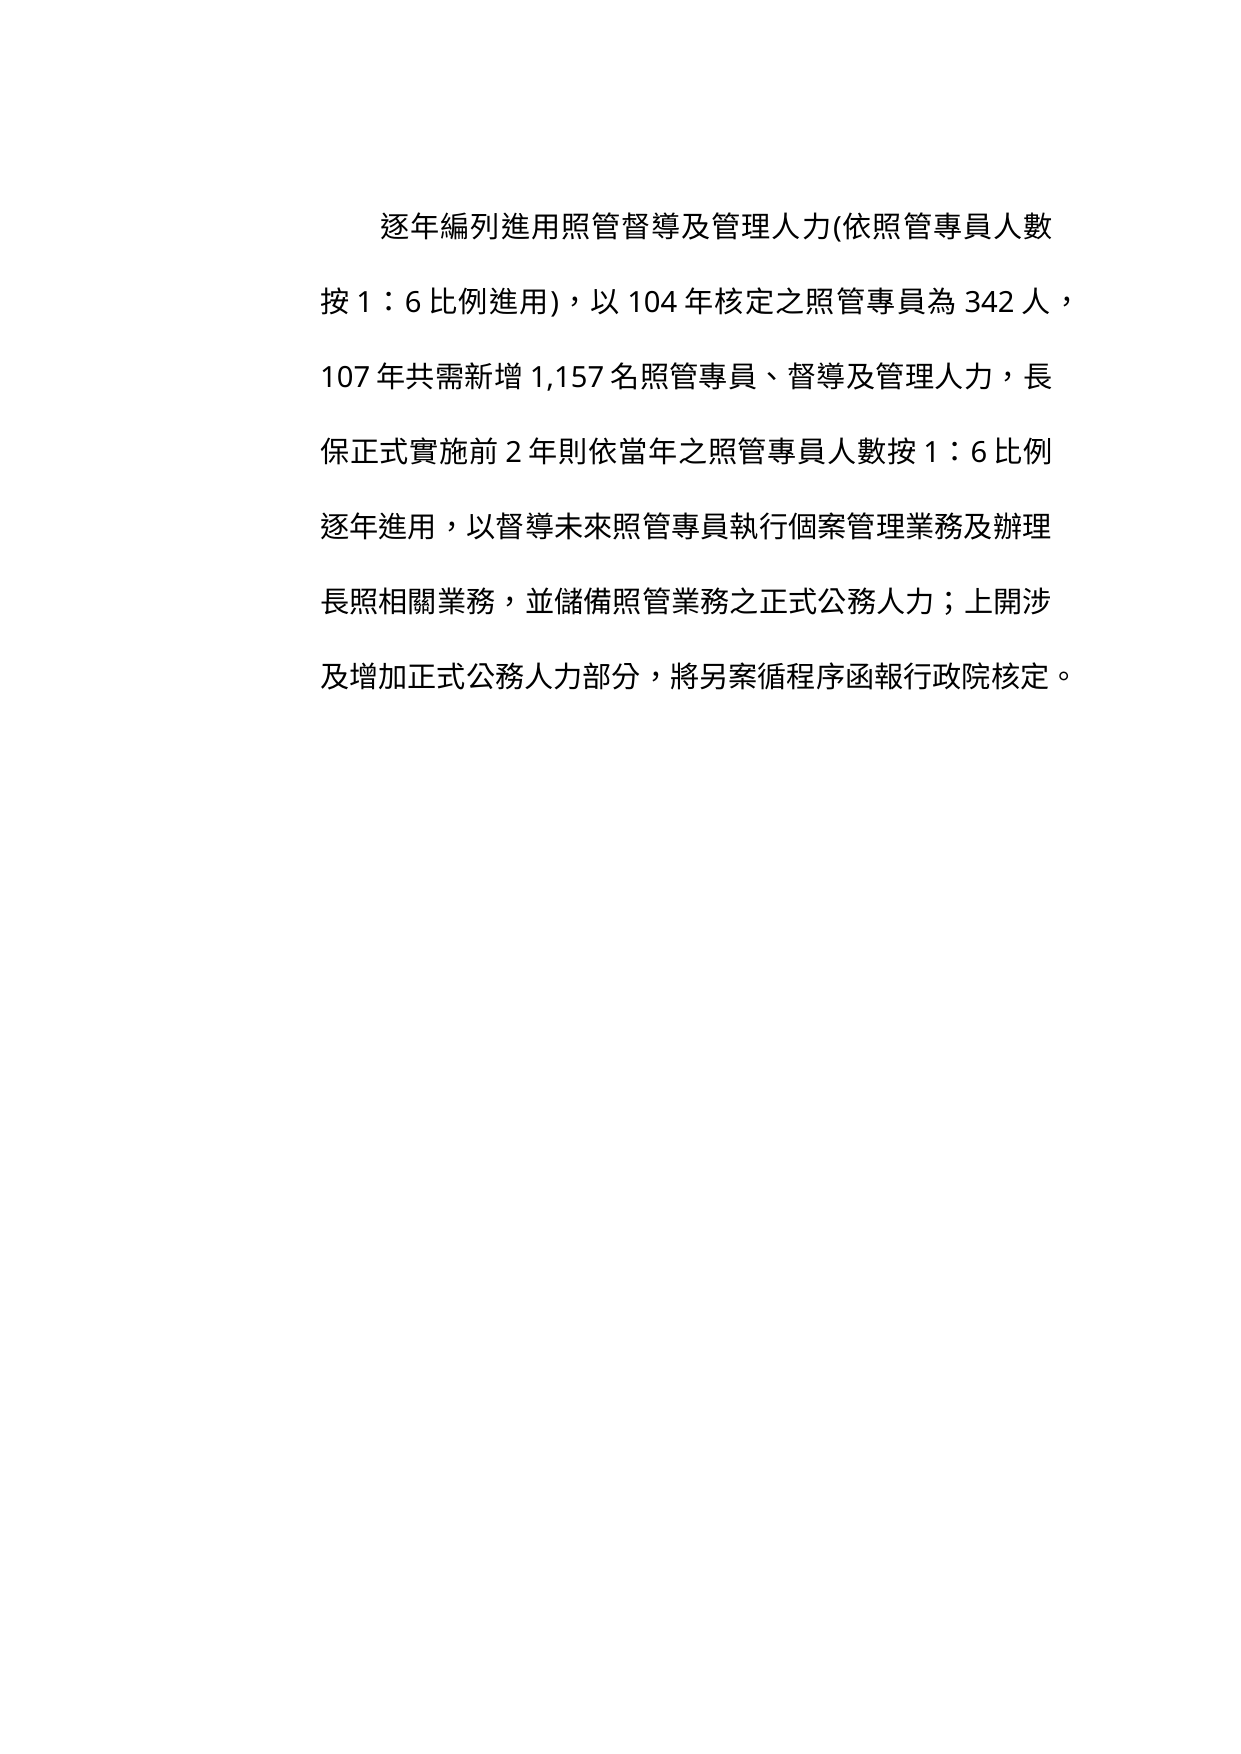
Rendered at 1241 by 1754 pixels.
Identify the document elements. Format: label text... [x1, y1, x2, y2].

text 逐年編列進用照管督導及管理人力(依照管專員人數按1：6比例進用)，以104年核定之照管專員為342人，107年共需新增1,157名照管專員、督導及管理人力，長保正式實施前2年則依當年之照管專員人數按1：6比例逐年進用，以督導未來照管專員執行個案管理業務及辦理長照相關業務，並儲備照管業務之正式公務人力；上開涉及增加正式公務人力部分，將另案循程序函報行政院核定。 [320, 187, 1053, 712]
